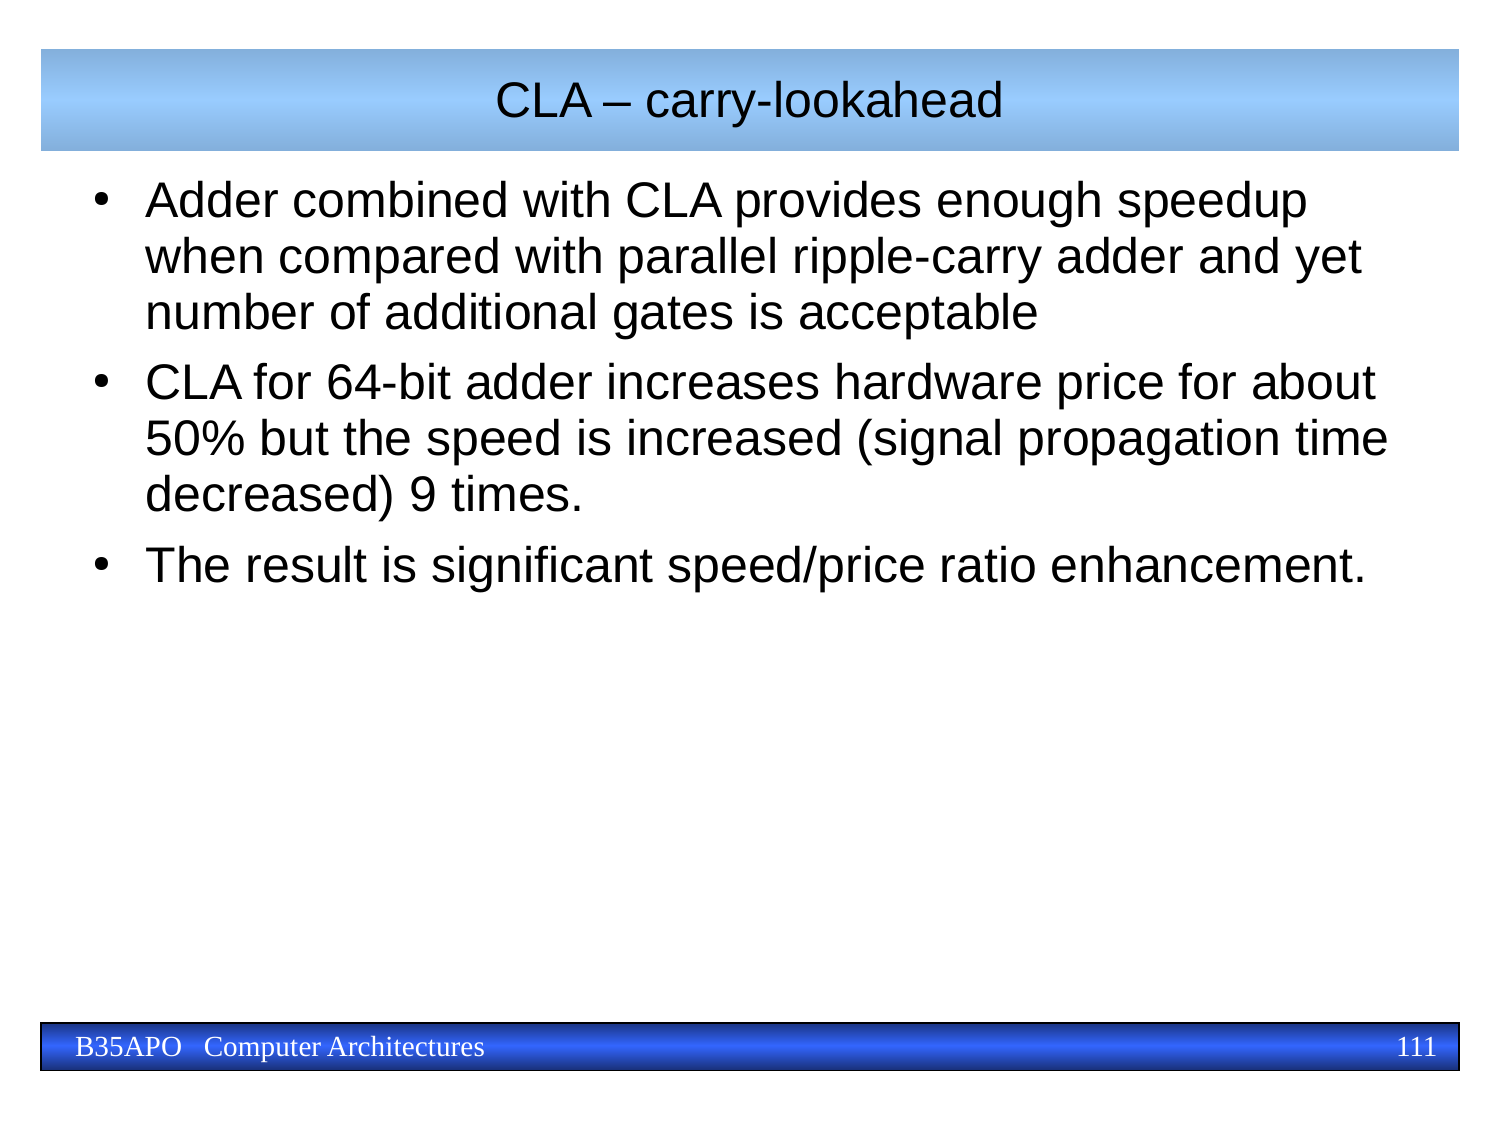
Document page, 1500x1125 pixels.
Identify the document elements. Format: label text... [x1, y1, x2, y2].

list Adder combined with CLA provides enough speedup when compared with parallel ripple-carry adder and yet number of additional gates is acceptable CLA for 64-bit adder increases hardware price for about 50% but the speed is increased (signal propagation time decreased) 9 times. The result is significant speed/price ratio enhancement. [75, 172, 1426, 916]
title CLA – carry-lookahead [41, 49, 1459, 151]
